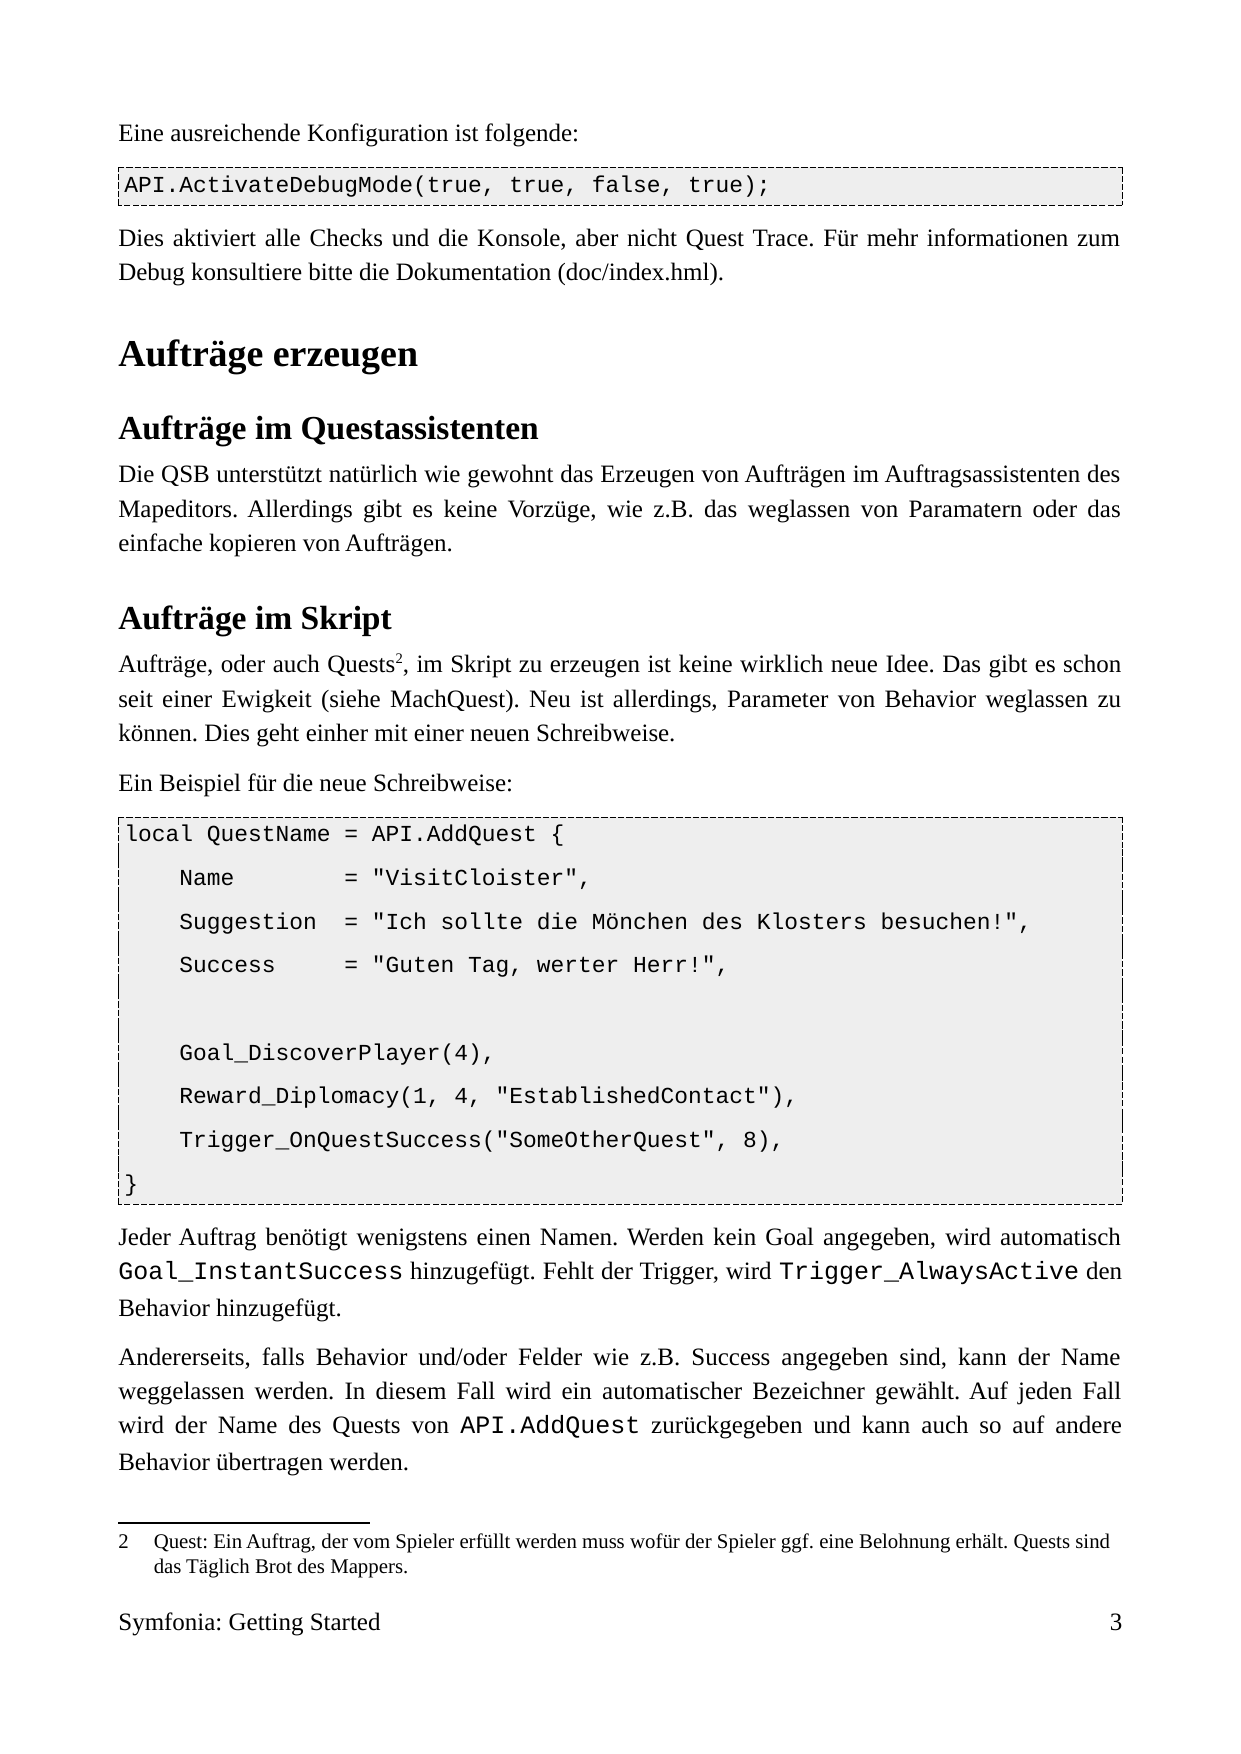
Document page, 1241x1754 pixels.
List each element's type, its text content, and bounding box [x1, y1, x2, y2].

text Success = "Guten Tag, werter Herr!", [118, 948, 1122, 979]
subtitle Aufträge im Questassistenten [118, 408, 1122, 447]
text Suggestion = "Ich sollte die Mönchen des Klosters besuchen!", [118, 904, 1122, 936]
text Aufträge, oder auch Quests, im Skript zu erzeugen ist keine wirklich neue Idee. Das gibt es schon seit einer Ewigkeit (siehe MachQuest). Neu ist allerdings, Parameter von Behavior weglassen zu können. Dies geht einher mit einer neuen Schreibweise. [118, 649, 1122, 747]
text Die QSB unterstützt natürlich wie gewohnt das Erzeugen von Aufträgen im Auftragsassistenten des Mapeditors. Allerdings gibt es keine Vorzüge, wie z.B. das weglassen von Paramatern oder das einfache kopieren von Aufträgen. [118, 459, 1122, 557]
subtitle Aufträge im Skript [118, 598, 1122, 637]
text Andererseits, falls Behavior und/oder Felder wie z.B. Success angegeben sind, kann der Name weggelassen werden. In diesem Fall wird ein automatischer Bezeichner gewählt. Auf jeden Fall wird der Name des Quests von API.AddQuest zurückgegeben und kann auch so auf andere Behavior übertragen werden. [118, 1342, 1122, 1476]
text Eine ausreichende Konfiguration ist folgende: [118, 118, 1122, 147]
text API.ActivateDebugMode(true, true, false, true); [118, 167, 1122, 205]
text Dies aktiviert alle Checks und die Konsole, aber nicht Quest Trace. Für mehr informationen zum Debug konsultiere bitte die Dokumentation (doc/index.hml). [118, 223, 1122, 286]
text Quest: Ein Auftrag, der vom Spieler erfüllt werden muss wofür der Spieler ggf. eine Belohnung erhält. Quests sind das Täglich Brot des Mappers. [118, 1529, 1122, 1578]
subtitle Aufträge erzeugen [118, 331, 1122, 375]
text Goal_DiscoverPlayer(4), [118, 1035, 1122, 1067]
text } [118, 1166, 1122, 1204]
text Trigger_OnQuestSuccess("SomeOtherQuest", 8), [118, 1122, 1122, 1154]
text Name = "VisitCloister", [118, 860, 1122, 892]
text local QuestName = API.AddQuest { [118, 817, 1122, 849]
text Reward_Diplomacy(1, 4, "EstablishedContact"), [118, 1078, 1122, 1111]
text Ein Beispiel für die neue Schreibweise: [118, 768, 1122, 796]
text Jeder Auftrag benötigt wenigstens einen Namen. Werden kein Goal angegeben, wird automatisch Goal_InstantSuccess hinzugefügt. Fehlt der Trigger, wird Trigger_AlwaysActive den Behavior hinzugefügt. [118, 1222, 1122, 1321]
